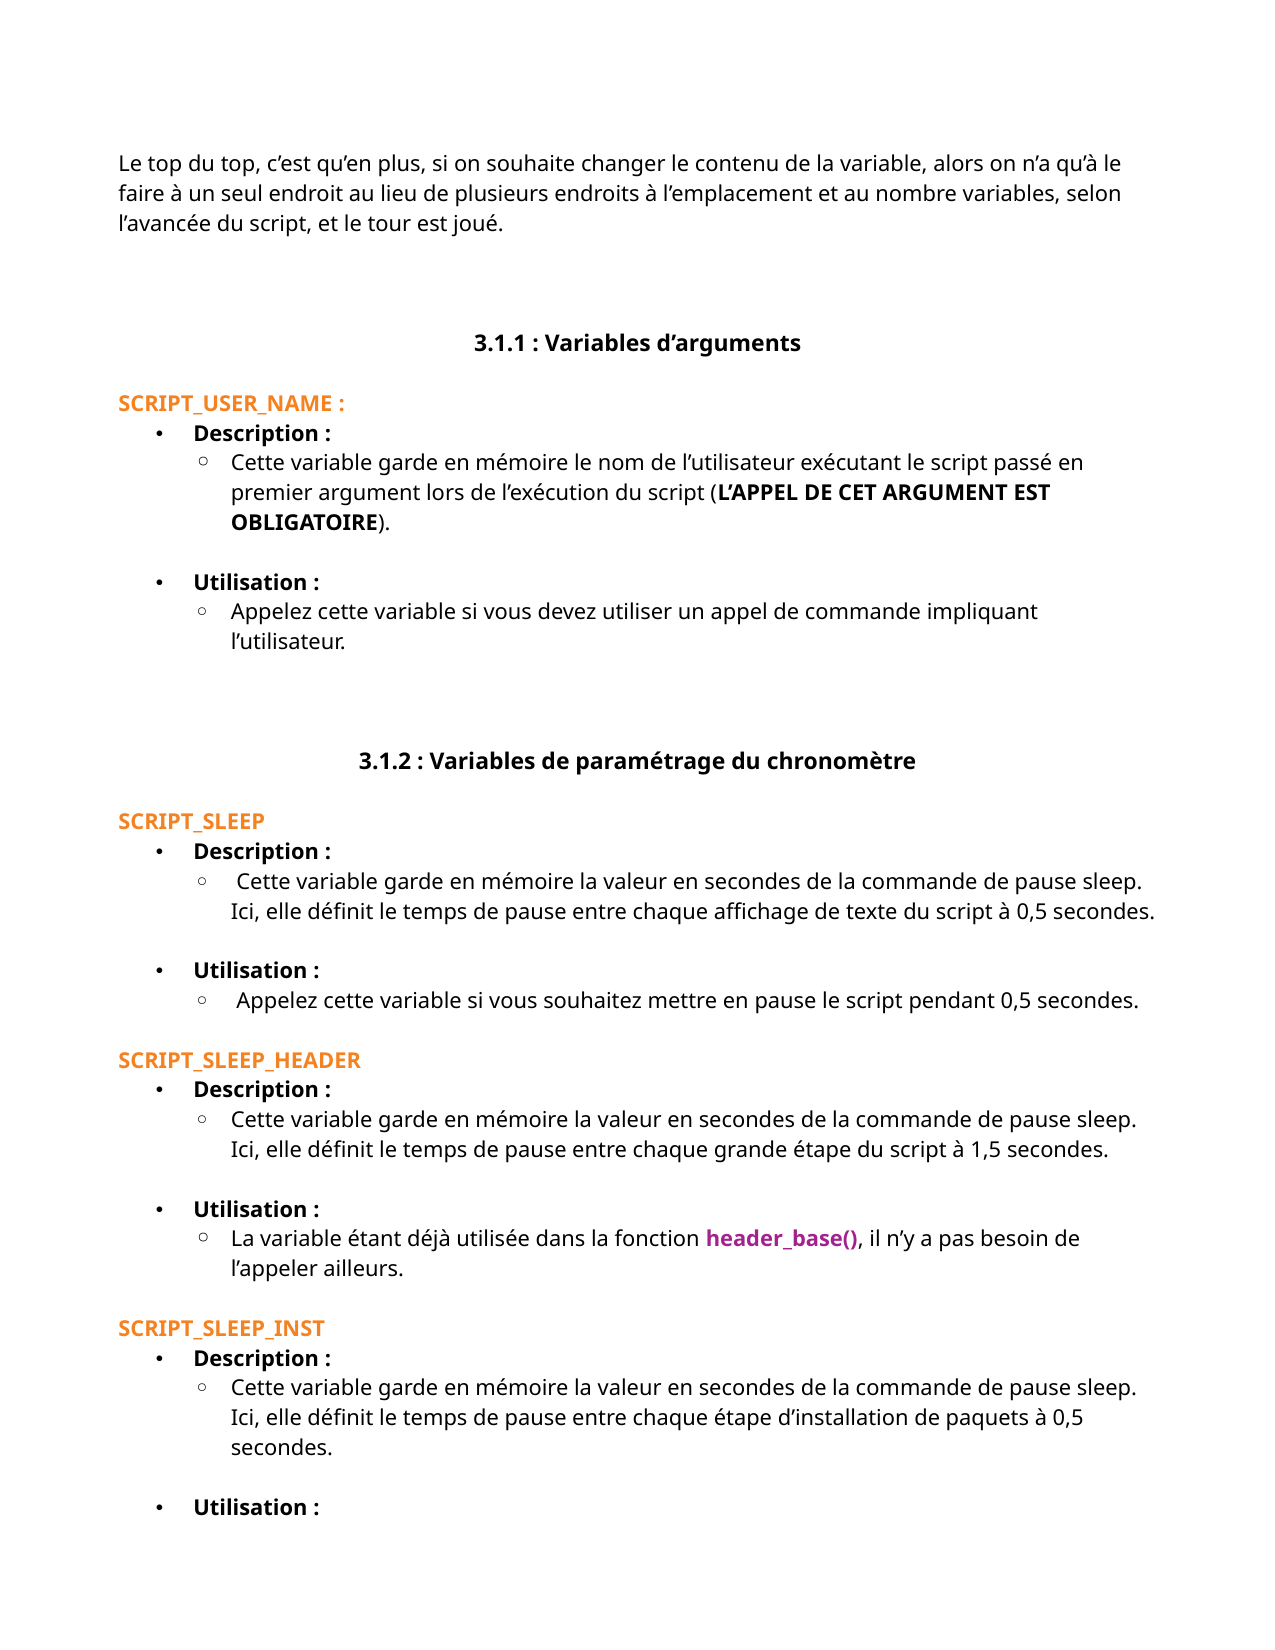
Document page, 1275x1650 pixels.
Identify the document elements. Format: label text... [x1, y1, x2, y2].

list Description : [156, 417, 1157, 447]
list Description : [156, 836, 1157, 866]
list Utilisation : [156, 566, 1157, 596]
list La variable étant déjà utilisée dans la fonction header_base(), il n’y a pas besoin de l’appeler ailleurs. [193, 1223, 1157, 1283]
text 3.1.2 : Variables de paramétrage du chronomètre [118, 745, 1157, 776]
text SCRIPT_SLEEP [118, 806, 1157, 836]
list Cette variable garde en mémoire la valeur en secondes de la commande de pause sleep. Ici, elle définit le temps de pause entre chaque grande étape du script à 1,5 secondes. [193, 1104, 1157, 1164]
list Cette variable garde en mémoire la valeur en secondes de la commande de pause sleep. Ici, elle définit le temps de pause entre chaque étape d’installation de paquets à 0,5 secondes. [193, 1372, 1157, 1462]
text 3.1.1 : Variables d’arguments [118, 327, 1157, 358]
list Description : [156, 1074, 1157, 1104]
text Le top du top, c’est qu’en plus, si on souhaite changer le contenu de la variable, alors on n’a qu’à le faire à un seul endroit au lieu de plusieurs endroits à l’emplacement et au nombre variables, selon l’avancée du script, et le tour est joué. [118, 148, 1157, 237]
list Appelez cette variable si vous souhaitez mettre en pause le script pendant 0,5 secondes. [193, 985, 1157, 1015]
list Cette variable garde en mémoire le nom de l’utilisateur exécutant le script passé en premier argument lors de l’exécution du script (L’APPEL DE CET ARGUMENT EST OBLIGATOIRE). [193, 447, 1157, 537]
list Cette variable garde en mémoire la valeur en secondes de la commande de pause sleep. Ici, elle définit le temps de pause entre chaque affichage de texte du script à 0,5 secondes. [193, 866, 1157, 925]
list Utilisation : [156, 955, 1157, 985]
text SCRIPT_SLEEP_HEADER [118, 1044, 1157, 1074]
text SCRIPT_USER_NAME : [118, 388, 1157, 417]
list Utilisation : [156, 1193, 1157, 1223]
text SCRIPT_SLEEP_INST [118, 1313, 1157, 1342]
list Utilisation : [156, 1491, 1157, 1521]
list Appelez cette variable si vous devez utiliser un appel de commande impliquant l’utilisateur. [193, 596, 1157, 656]
list Description : [156, 1342, 1157, 1372]
